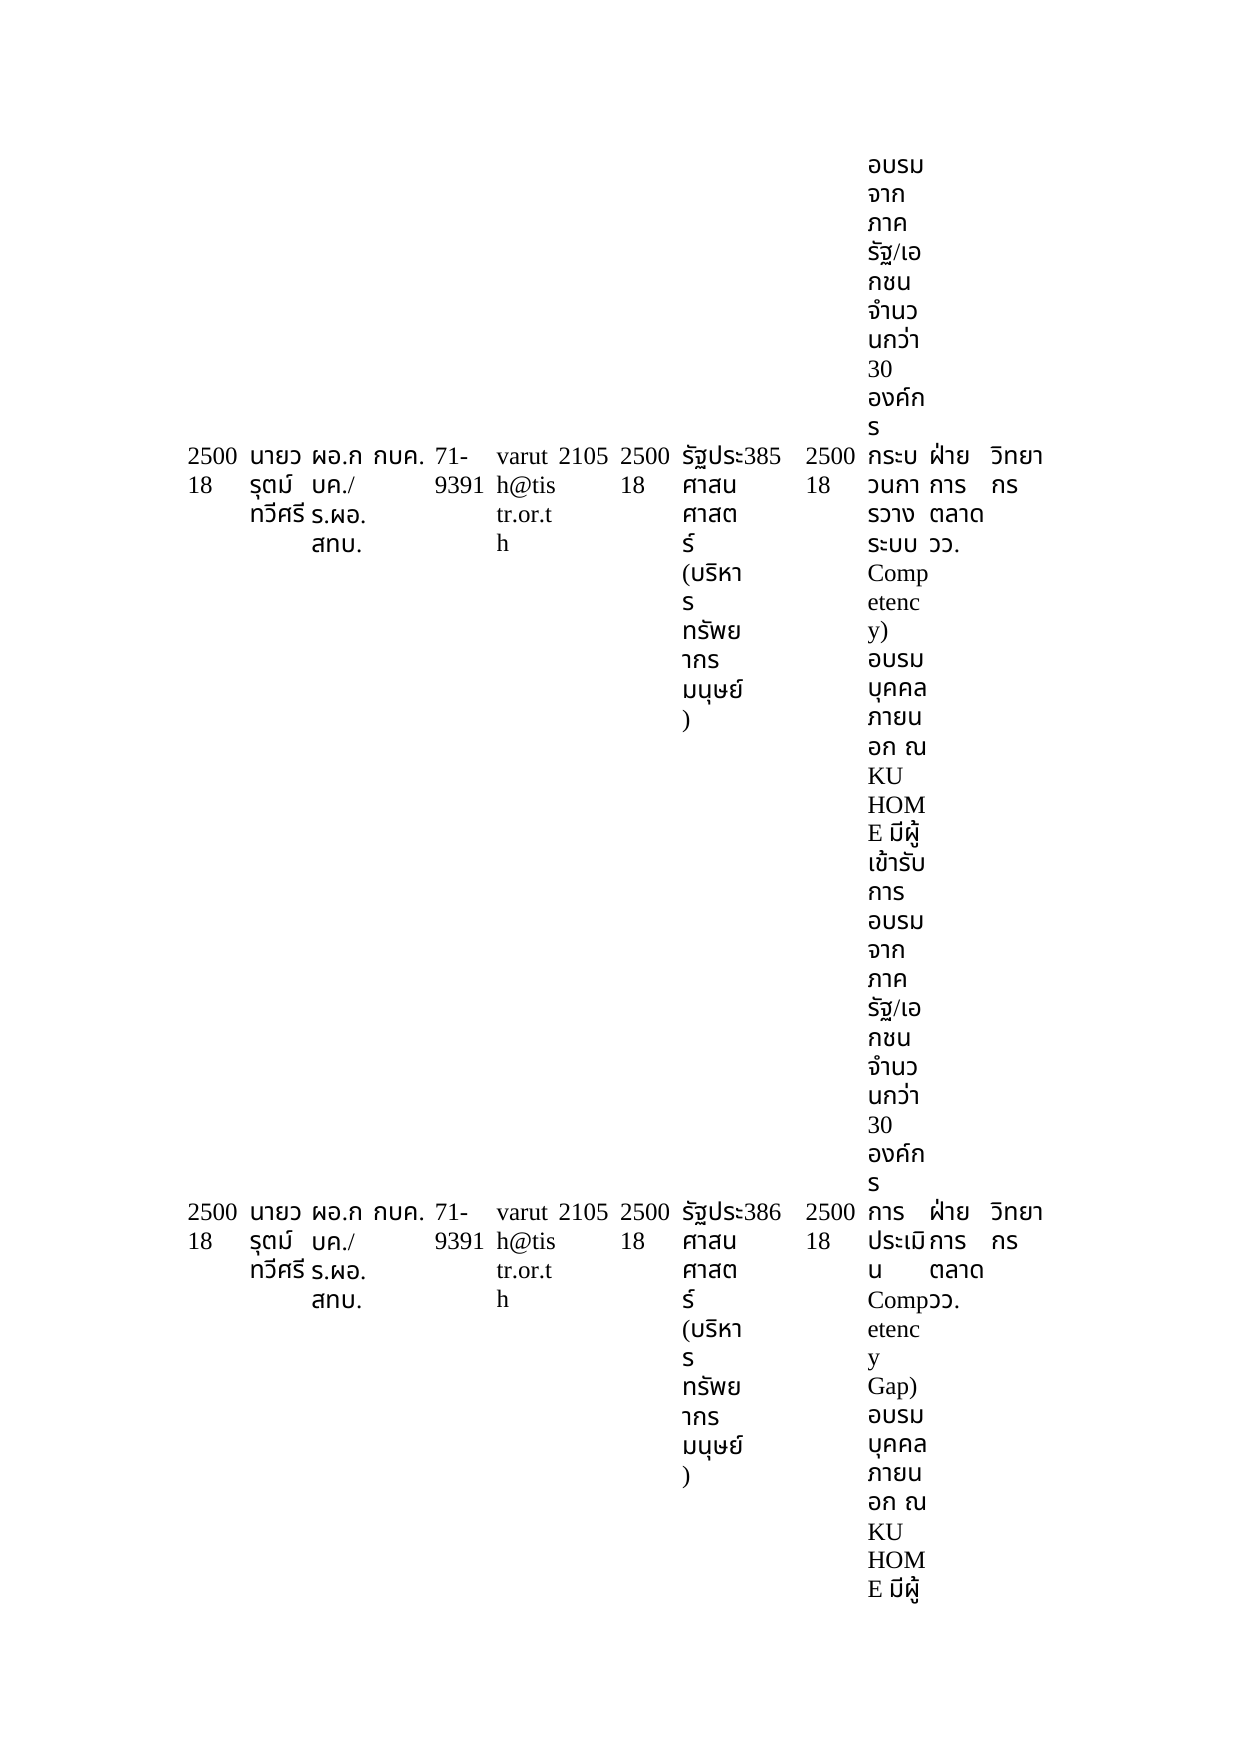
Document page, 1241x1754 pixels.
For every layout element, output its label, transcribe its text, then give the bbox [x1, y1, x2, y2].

table_cell varuth@tistr.or.th [496, 1198, 558, 1603]
table_cell 71-9391 [435, 1198, 496, 1603]
table_cell 250018 [188, 441, 249, 1197]
table_cell นายวรุตม์ ทวีศรี [249, 441, 311, 1197]
table_cell รัฐประศาสนศาสตร์ (บริหารทรัพยากรมนุษย์) [682, 1198, 743, 1603]
table_cell [682, 150, 743, 441]
table_cell [311, 150, 373, 441]
table_cell ฝ่ายการตลาด วว. [929, 441, 991, 1197]
table_cell 2105 [558, 1198, 620, 1603]
table_cell อบรมจากภาครัฐ/เอกชน จำนวนกว่า 30 องค์กร [867, 150, 929, 441]
table_cell 2105 [558, 441, 620, 1197]
table_cell วิทยากร [991, 1198, 1053, 1603]
table_cell [805, 150, 867, 441]
table_cell [373, 150, 434, 441]
table_cell [744, 150, 805, 441]
table_cell กบค. [373, 441, 434, 1197]
table_cell นายวรุตม์ ทวีศรี [249, 1198, 311, 1603]
table_cell 71-9391 [435, 441, 496, 1197]
table_cell กระบวนการวางระบบ Competency) อบรมบุคคลภายนอก ณ KU HOME มีผู้เข้ารับการอบรมจากภาครัฐ/เอกชน จำนวนกว่า 30 องค์กร [867, 441, 929, 1197]
table_cell ผอ.กบค./ร.ผอ.สทบ. [311, 441, 373, 1197]
table_cell varuth@tistr.or.th [496, 441, 558, 1197]
table_cell [620, 150, 682, 441]
table_cell 250018 [620, 1198, 682, 1603]
table_cell [991, 150, 1053, 441]
table_cell [496, 150, 558, 441]
table_cell [435, 150, 496, 441]
table_cell [929, 150, 991, 441]
table_cell ผอ.กบค./ร.ผอ.สทบ. [311, 1198, 373, 1603]
table_cell 250018 [805, 1198, 867, 1603]
table_cell 385 [744, 441, 805, 1197]
table_cell 250018 [620, 441, 682, 1197]
table_cell การประเมิน Competency Gap) อบรมบุคคลภายนอก ณ KU HOME มีผู้ [867, 1198, 929, 1603]
table_cell 250018 [805, 441, 867, 1197]
table_cell ฝ่ายการตลาด วว. [929, 1198, 991, 1603]
table_cell วิทยากร [991, 441, 1053, 1197]
table_cell รัฐประศาสนศาสตร์ (บริหารทรัพยากรมนุษย์) [682, 441, 743, 1197]
table_cell [188, 150, 249, 441]
table_cell 386 [744, 1198, 805, 1603]
table_cell [558, 150, 620, 441]
table_cell [249, 150, 311, 441]
table_cell กบค. [373, 1198, 434, 1603]
table_cell 250018 [188, 1198, 249, 1603]
